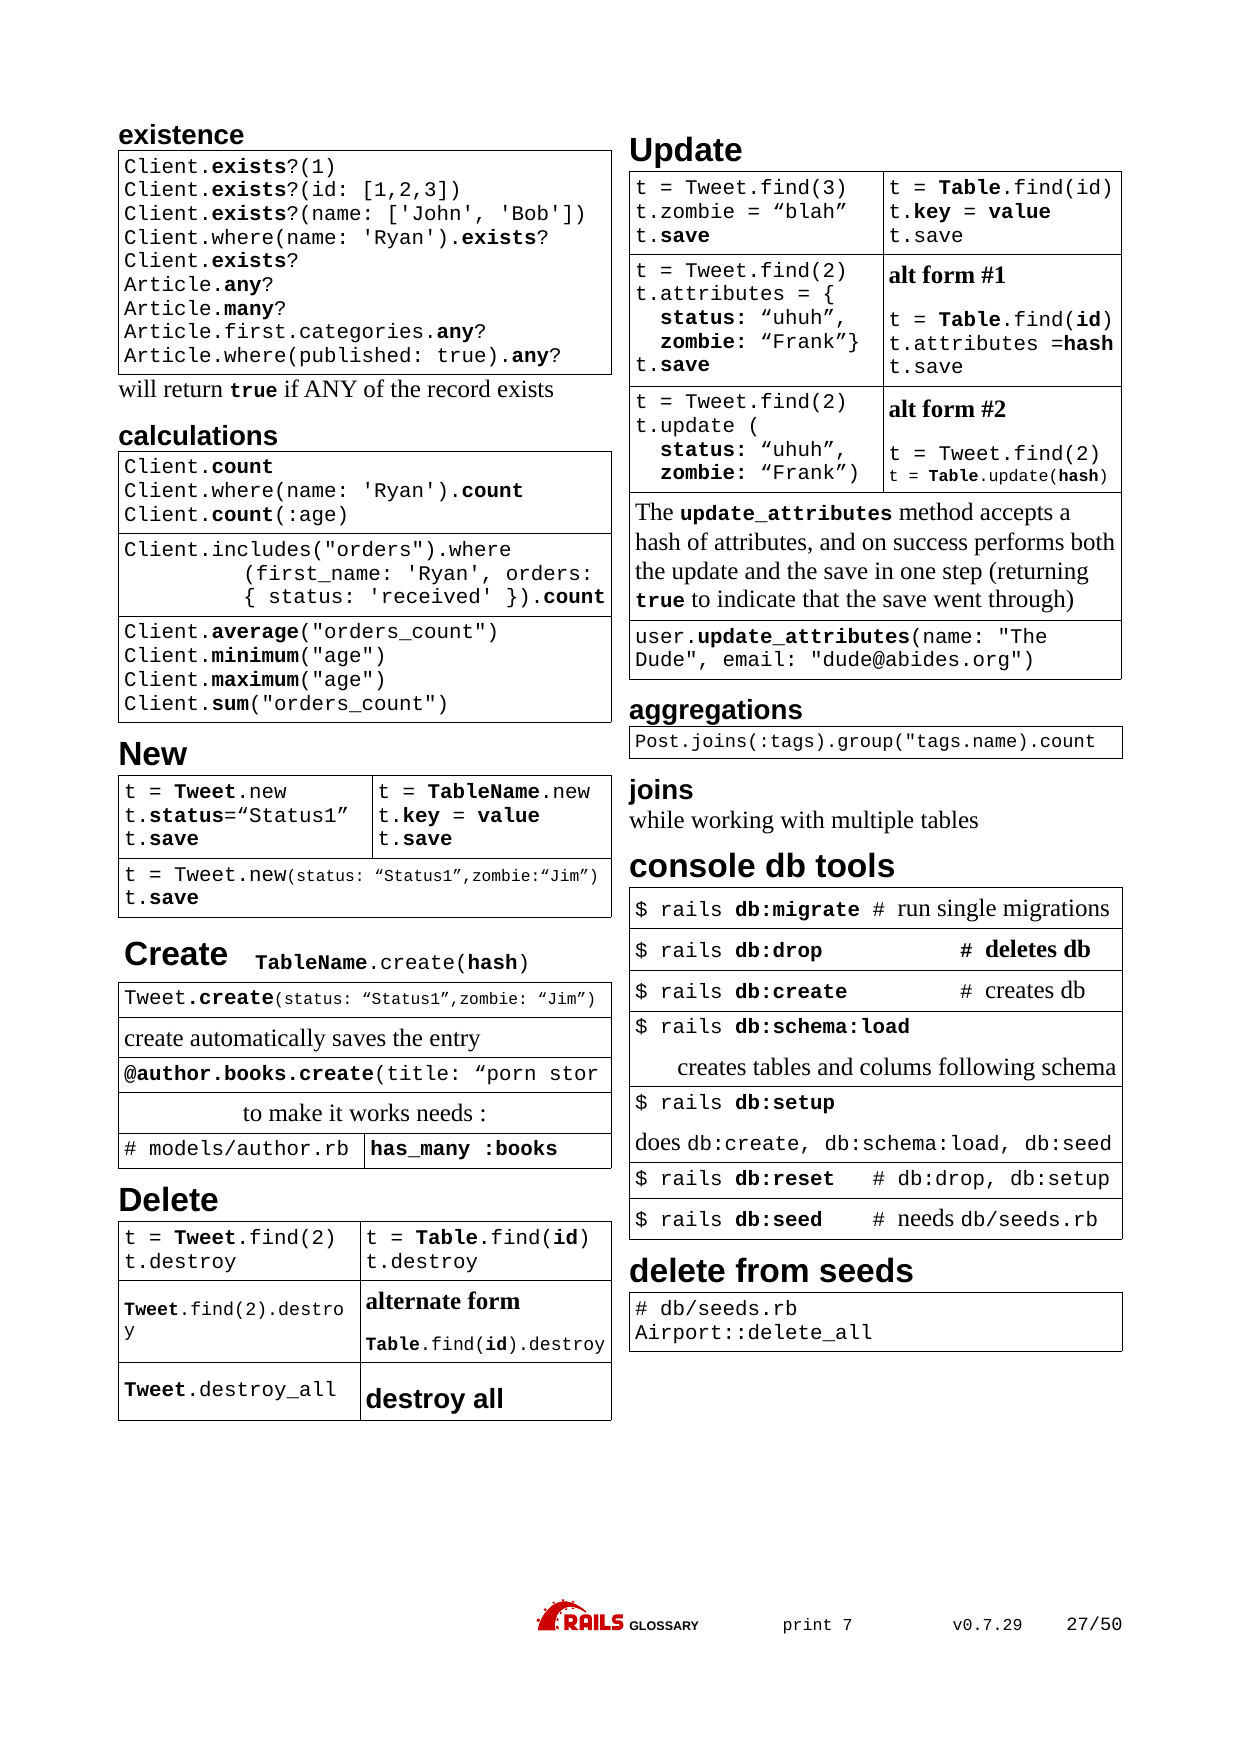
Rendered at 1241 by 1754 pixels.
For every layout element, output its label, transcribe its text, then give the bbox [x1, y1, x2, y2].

text will return true if ANY of the record exists [118, 375, 611, 404]
table_cell create automatically saves the entry [119, 1018, 611, 1057]
table_cell alternate form Table.find(id).destroy [361, 1281, 611, 1362]
subtitle console db tools [629, 846, 1122, 884]
table_header Client.exists?(1) Client.exists?(id: [1,2,3]) Client.exists?(name: ['John', 'Bob']) Client.where(name: 'Ryan').exists? Client.exists? Article.any? Article.many? Article.first.categories.any? Article.where(published: true).any? [119, 151, 611, 374]
subtitle joins [629, 773, 1122, 805]
table_cell Client.includes("orders").where (first_name: 'Ryan', orders: { status: 'received' }).count [119, 534, 611, 616]
table_cell t = Tweet.new(status: “Status1”,zombie:“Jim”) t.save [119, 859, 611, 917]
table_cell Tweet.create(status: “Status1”,zombie: “Jim”) [119, 983, 611, 1017]
table_cell Tweet.destroy_all [119, 1363, 360, 1420]
table_cell The update_attributes method accepts a hash of attributes, and on success performs both the update and the save in one step (returning true to indicate that the save went through) [630, 493, 1121, 620]
table_header $ rails db:seed # needs db/seeds.rb [630, 1199, 1122, 1239]
table_cell has_many :books [365, 1134, 611, 1168]
table_header $ rails db:migrate # run single migrations [630, 888, 1122, 928]
table_header t = Tweet.new t.status=“Status1” t.save [119, 776, 372, 858]
table_header # db/seeds.rb Airport::delete_all [630, 1293, 1122, 1351]
table_cell Client.average("orders_count") Client.minimum("age") Client.maximum("age") Client.sum("orders_count") [119, 617, 611, 722]
table_cell creates tables and colums following schema [630, 1046, 1122, 1086]
table_cell @author.books.create(title: “porn stor [119, 1058, 611, 1092]
table_header t = Tweet.find(2) t.destroy [119, 1222, 360, 1280]
table_cell $ rails db:schema:load [630, 1012, 1122, 1046]
subtitle New [118, 734, 611, 772]
subtitle Delete [118, 1180, 611, 1218]
subtitle aggregations [629, 694, 1122, 726]
table_cell user.update_attributes(name: "The Dude", email: "dude@abides.org") [630, 621, 1121, 679]
table_cell Create [118, 918, 249, 982]
table_header t = TableName.new t.key = value t.save [373, 776, 611, 858]
table_header t = Table.find(id) t.destroy [361, 1222, 611, 1280]
table_cell TableName.create(hash) [249, 918, 611, 982]
subtitle Update [629, 130, 1122, 168]
table_cell to make it works needs : [119, 1093, 611, 1133]
table_cell destroy all [361, 1363, 611, 1420]
table_header Post.joins(:tags).group("tags.name).count [630, 727, 1122, 758]
table_cell $ rails db:setup [630, 1087, 1122, 1121]
table_cell Tweet.find(2).destroy [119, 1281, 360, 1362]
text while working with multiple tables [629, 805, 1122, 834]
subtitle calculations [118, 419, 611, 451]
table_cell t = Tweet.find(2) t.update ( status: “uhuh”, zombie: “Frank”) [630, 387, 883, 492]
table_cell t = Tweet.find(2) t.attributes = { status: “uhuh”, zombie: “Frank”} t.save [630, 255, 883, 386]
table_header t = Tweet.find(3) t.zombie = “blah” t.save [630, 172, 883, 254]
table_cell alt form #2 t = Tweet.find(2) t = Table.update(hash) [884, 387, 1121, 492]
table_header t = Table.find(id) t.key = value t.save [884, 172, 1121, 254]
table_cell # models/author.rb [119, 1134, 364, 1168]
table_cell does db:create, db:schema:load, db:seed [630, 1121, 1122, 1162]
table_cell alt form #1 t = Table.find(id) t.attributes =hash t.save [884, 255, 1121, 386]
table_cell $ rails db:create # creates db [630, 971, 1122, 1011]
table_header Client.count Client.where(name: 'Ryan').count Client.count(:age) [119, 452, 611, 533]
table_cell $ rails db:reset # db:drop, db:setup [630, 1163, 1122, 1197]
subtitle delete from seeds [629, 1251, 1122, 1289]
subtitle existence [118, 118, 611, 150]
table_cell $ rails db:drop # deletes db [630, 929, 1122, 969]
